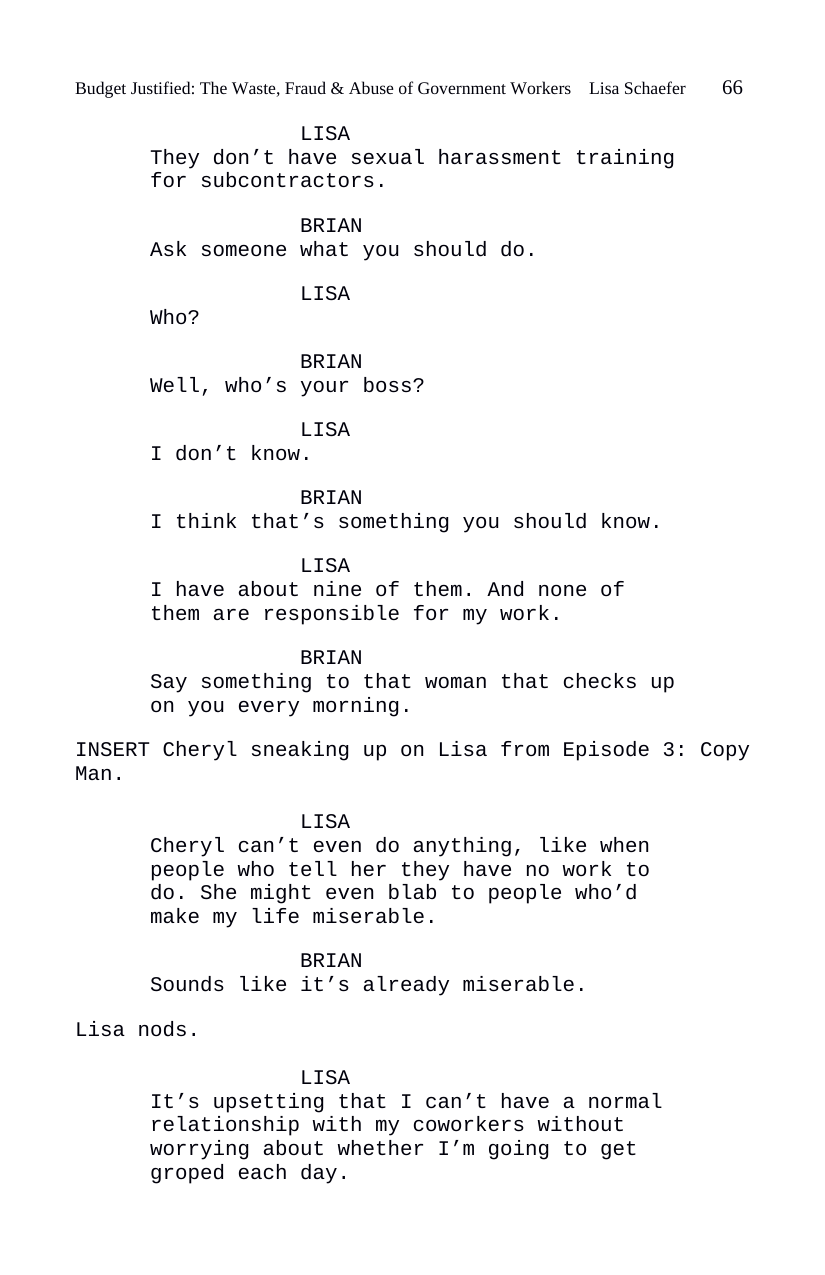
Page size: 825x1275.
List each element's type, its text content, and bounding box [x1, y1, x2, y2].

text Well, who’s your boss? [150, 375, 675, 398]
text LISA [75, 811, 750, 835]
text LISA [75, 556, 750, 579]
text They don’t have sexual harassment training for subcontractors. [150, 147, 675, 194]
text LISA [75, 1067, 750, 1091]
text I don’t know. [150, 443, 675, 467]
text It’s upsetting that I can’t have a normal relationship with my coworkers without worrying about whether I’m going to get groped each day. [150, 1091, 675, 1185]
text LISA [75, 283, 750, 307]
text INSERT Cheryl sneaking up on Lisa from Episode 3: Copy Man. [75, 739, 750, 786]
text Ask someone what you should do. [150, 238, 675, 262]
text BRIAN [75, 950, 750, 974]
text I think that’s something you should know. [150, 511, 675, 535]
text BRIAN [75, 351, 750, 375]
text LISA [75, 419, 750, 443]
text Cheryl can’t even do anything, like when people who tell her they have no work to do. She might even blab to people who’d make my life miserable. [150, 835, 675, 929]
text BRIAN [75, 487, 750, 511]
text LISA [75, 123, 750, 147]
text Say something to that woman that checks up on you every morning. [150, 671, 675, 718]
text Who? [150, 307, 675, 330]
text I have about nine of them. And none of them are responsible for my work. [150, 579, 675, 626]
text Lisa nods. [75, 1018, 750, 1042]
text BRIAN [75, 647, 750, 671]
text Sounds like it’s already miserable. [150, 974, 675, 998]
text BRIAN [75, 215, 750, 238]
